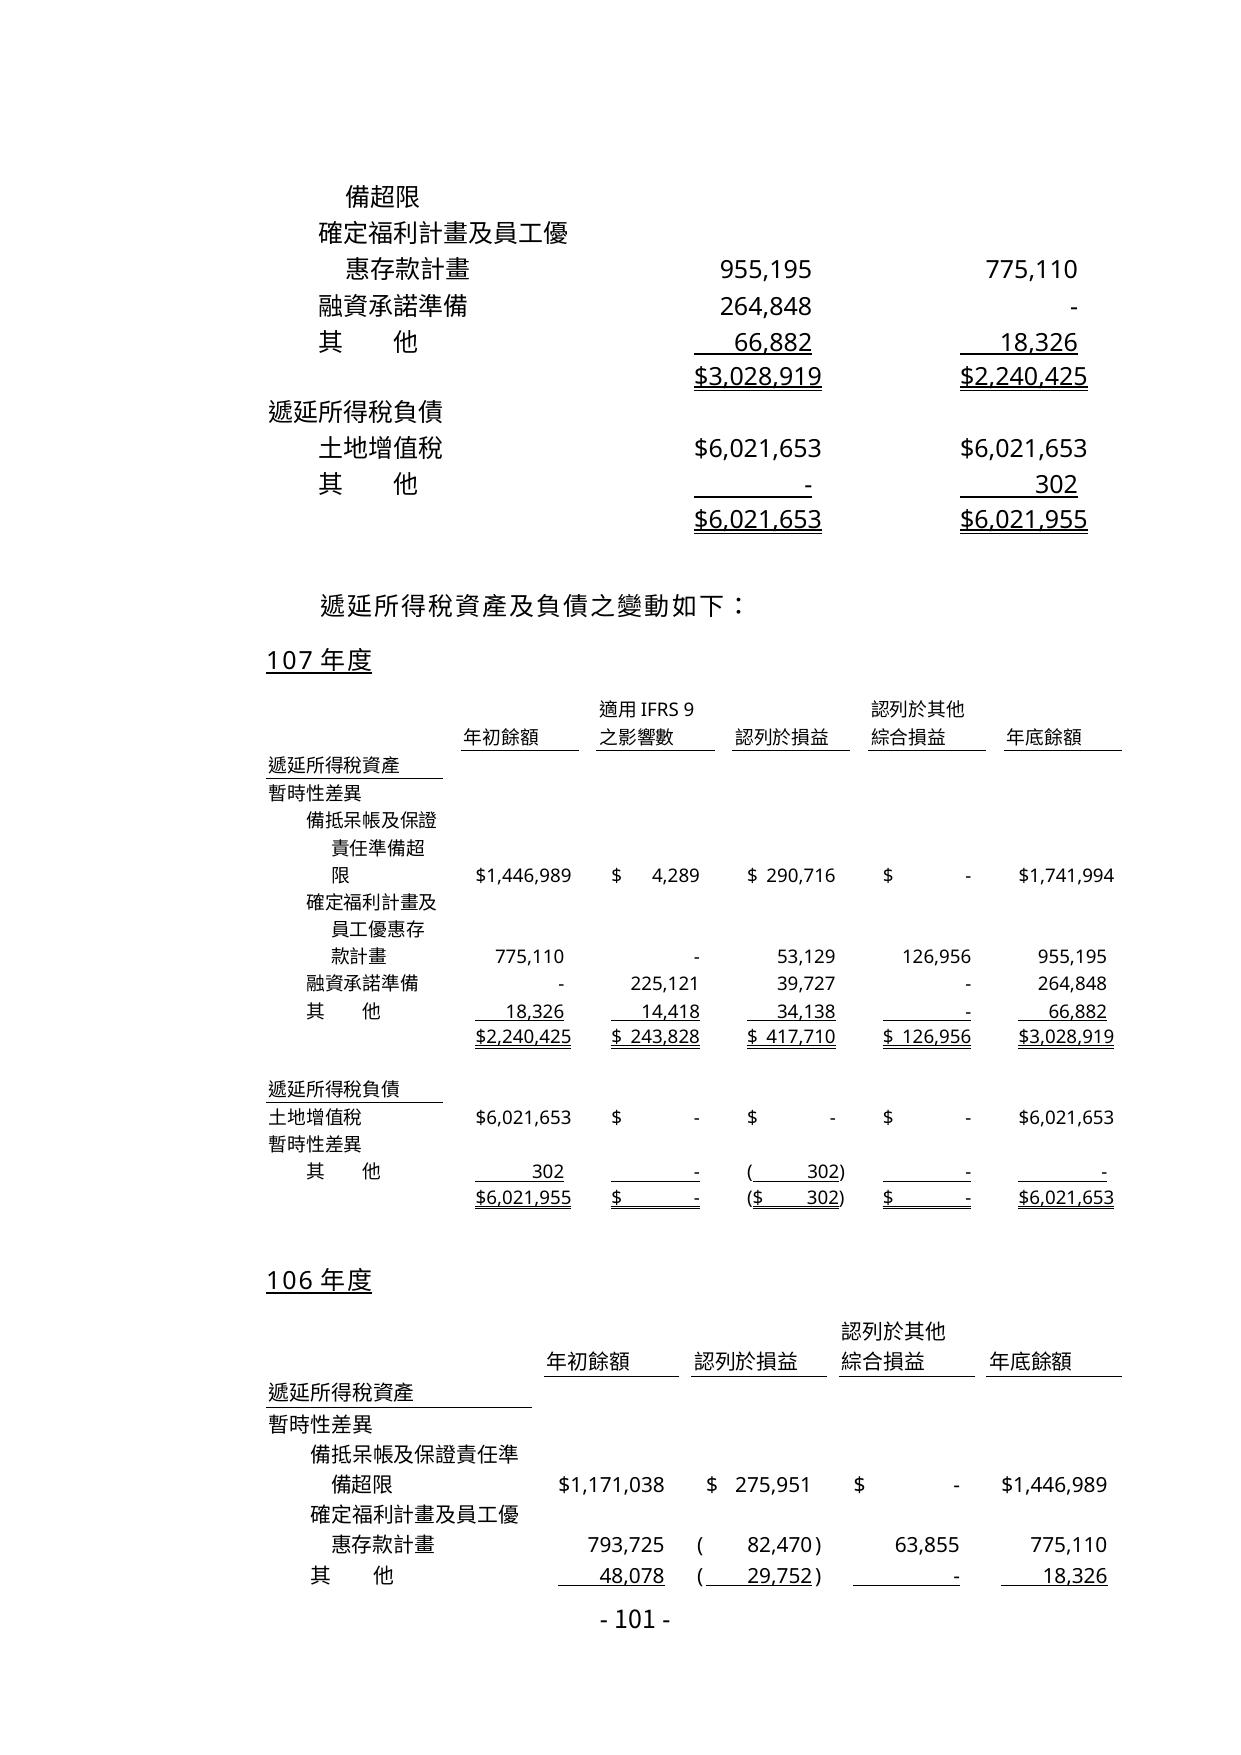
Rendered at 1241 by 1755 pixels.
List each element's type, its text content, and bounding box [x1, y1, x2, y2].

table_cell [443, 1049, 461, 1074]
table_cell $ - [868, 1184, 986, 1210]
table_cell [986, 1102, 1004, 1130]
table_cell [591, 322, 650, 358]
table_cell [715, 1157, 732, 1184]
table_cell 18,326 [986, 1559, 1122, 1589]
table_cell [850, 1075, 868, 1102]
table_header 認列於其他 綜合損益 [839, 1315, 974, 1376]
table_header [679, 1315, 691, 1376]
table_cell [850, 1157, 868, 1184]
table_cell $ 3,028,919 [1004, 1024, 1122, 1049]
table_cell [827, 1376, 839, 1407]
table_cell [591, 501, 650, 535]
table_cell [1004, 778, 1122, 806]
table_cell [732, 751, 850, 778]
table_cell [532, 1376, 543, 1407]
table_cell - [1004, 1157, 1122, 1184]
table_cell [986, 888, 1004, 969]
table_cell $ 2,240,425 [915, 359, 1122, 392]
table_cell 其 他 [266, 1157, 443, 1184]
table_cell [986, 1377, 1122, 1407]
table_header 認列於其他 綜合損益 [868, 695, 986, 749]
table_cell [850, 1130, 868, 1157]
table_cell $ 6,021,653 [1004, 1184, 1122, 1210]
table_cell [986, 1075, 1004, 1102]
table_cell [443, 1184, 461, 1210]
table_cell 39,727 [732, 969, 850, 996]
table_header [443, 695, 461, 749]
table_cell $ 1,741,994 [1004, 806, 1122, 887]
table_cell [679, 1376, 691, 1407]
table_cell 土地增值稅 [266, 429, 591, 465]
table_cell 遞延所得稅負債 [266, 1075, 443, 1102]
table_cell [850, 996, 868, 1023]
table_cell [856, 214, 915, 286]
table_cell - [839, 1559, 974, 1589]
table_cell $ - [596, 1102, 714, 1130]
table_cell [544, 1377, 679, 1407]
table_cell [650, 177, 856, 213]
table_cell ( 29,752 ) [691, 1559, 827, 1589]
table_header 年初餘額 [461, 695, 579, 749]
table_cell 確定福利計畫及員工優惠存款計畫 [266, 1499, 532, 1559]
table_cell 225,121 [596, 969, 714, 996]
table_cell [579, 1049, 596, 1074]
table_cell [596, 751, 714, 778]
table_cell - [868, 996, 986, 1023]
table_cell [732, 1049, 850, 1074]
table_cell $ 4,289 [596, 806, 714, 887]
table_cell [715, 1049, 732, 1074]
table_cell [715, 1102, 732, 1130]
table_cell 264,848 [650, 286, 856, 322]
table_cell $ 290,716 [732, 806, 850, 887]
table_cell [986, 1049, 1004, 1074]
table_cell [986, 806, 1004, 887]
table_cell [579, 888, 596, 969]
table_cell $ 6,021,653 [1004, 1102, 1122, 1130]
table_header [850, 695, 868, 749]
table_cell [827, 1407, 839, 1438]
table_cell 確定福利計畫及員工優惠存款計畫 [266, 214, 591, 286]
table_cell 融資承諾準備 [266, 286, 591, 322]
table_header [579, 695, 596, 749]
table_cell 48,078 [544, 1559, 679, 1589]
table_header 適用IFRS 9之影響數 [596, 695, 714, 749]
table_header [986, 695, 1004, 749]
table_cell [715, 750, 732, 778]
table_cell [443, 1024, 461, 1049]
table_cell $ 6,021,653 [650, 429, 856, 465]
table_cell [868, 1130, 986, 1157]
table_cell [591, 286, 650, 322]
table_cell $ 6,021,653 [915, 429, 1122, 465]
table_cell 793,725 [544, 1499, 679, 1559]
table_cell [732, 1075, 850, 1102]
table_cell [839, 1407, 974, 1438]
table_cell [1004, 1075, 1122, 1102]
table_header [266, 1315, 532, 1376]
table_cell $ 2,240,425 [461, 1024, 579, 1049]
table_cell 302 [915, 465, 1122, 501]
table_cell [868, 778, 986, 806]
table_cell [850, 806, 868, 887]
table_cell - [596, 1157, 714, 1184]
table_cell [579, 1184, 596, 1210]
table_cell $ - [596, 1184, 714, 1210]
table_cell - [596, 888, 714, 969]
table_cell [1004, 751, 1122, 778]
table_cell [868, 1075, 986, 1102]
table_cell 955,195 [1004, 888, 1122, 969]
table_cell $ - [839, 1438, 974, 1498]
table_cell [986, 969, 1004, 996]
table_cell [443, 1102, 461, 1130]
text 106年度 [266, 1261, 1122, 1297]
table_cell [856, 286, 915, 322]
table_cell [443, 806, 461, 887]
table_cell 其 他 [266, 322, 591, 358]
table_cell 其 他 [266, 1559, 532, 1589]
table_cell [715, 1130, 732, 1157]
table_cell [975, 1376, 986, 1407]
table_cell [839, 1377, 974, 1407]
table_cell ( 82,470 ) [691, 1499, 827, 1559]
table_cell 確定福利計畫及員工優惠存款計畫 [266, 888, 443, 969]
table_cell [596, 1049, 714, 1074]
table_cell [591, 214, 650, 286]
table_cell $ 275,951 [691, 1438, 827, 1498]
table_cell [915, 393, 1122, 429]
table_cell - [868, 1157, 986, 1184]
table_cell 18,326 [915, 322, 1122, 358]
table_cell - [461, 969, 579, 996]
table_cell 775,110 [915, 214, 1122, 286]
table_cell [591, 359, 650, 392]
table_cell [850, 1024, 868, 1049]
table_cell 775,110 [986, 1499, 1122, 1559]
table_cell [443, 969, 461, 996]
table_cell [715, 996, 732, 1023]
table_cell $ 417,710 [732, 1024, 850, 1049]
table_cell [856, 177, 915, 213]
table_cell $ 6,021,653 [650, 501, 856, 535]
table_cell [715, 888, 732, 969]
table_cell $ 126,956 [868, 1024, 986, 1049]
table_cell [986, 1024, 1004, 1049]
table_header [532, 1315, 543, 1376]
table_cell 土地增值稅 [266, 1103, 443, 1130]
table_cell [827, 1499, 839, 1559]
table_cell [850, 1184, 868, 1210]
table_cell [715, 1024, 732, 1049]
table_cell 63,855 [839, 1499, 974, 1559]
table_header [266, 695, 443, 749]
table_cell 備抵呆帳及保證責任準備超限 [266, 806, 443, 887]
table_cell [856, 393, 915, 429]
table_cell 備超限 [266, 177, 591, 213]
table_cell [715, 1184, 732, 1210]
table_cell [579, 969, 596, 996]
table_cell [715, 1075, 732, 1102]
table_cell [850, 778, 868, 806]
table_cell $ 3,028,919 [650, 359, 856, 392]
table_cell [868, 1049, 986, 1074]
table_cell [691, 1407, 827, 1438]
table_cell [579, 1102, 596, 1130]
table_cell [732, 1130, 850, 1157]
table_cell [544, 1407, 679, 1438]
table_cell $ 6,021,653 [461, 1102, 579, 1130]
table_cell [266, 359, 591, 392]
table_cell [975, 1559, 986, 1589]
table_cell 775,110 [461, 888, 579, 969]
table_cell [975, 1407, 986, 1438]
table_cell $ - [868, 806, 986, 887]
table_cell 其 他 [266, 996, 443, 1023]
table_cell [532, 1499, 543, 1559]
table_cell [679, 1559, 691, 1589]
table_cell [691, 1377, 827, 1407]
table_cell [579, 1130, 596, 1157]
table_cell [1004, 1130, 1122, 1157]
table_cell [679, 1499, 691, 1559]
table_cell ( 302) [732, 1157, 850, 1184]
table_cell - [650, 465, 856, 501]
table_cell [579, 778, 596, 806]
table_cell [856, 322, 915, 358]
table_cell [856, 501, 915, 535]
table_cell [443, 888, 461, 969]
table_cell [986, 778, 1004, 806]
table_cell [443, 778, 461, 806]
table_cell 備抵呆帳及保證責任準備超限 [266, 1438, 532, 1498]
table_cell $ 1,446,989 [986, 1438, 1122, 1498]
table_cell [827, 1559, 839, 1589]
table_cell [579, 1075, 596, 1102]
table_header [715, 695, 732, 749]
table_header 年初餘額 [544, 1315, 679, 1376]
table_cell [856, 465, 915, 501]
table_cell [1004, 1049, 1122, 1074]
table_cell [443, 1130, 461, 1157]
table_cell [715, 806, 732, 887]
table_cell $ 6,021,955 [461, 1184, 579, 1210]
table_cell $ 243,828 [596, 1024, 714, 1049]
table_cell 暫時性差異 [266, 779, 443, 806]
table_cell [679, 1407, 691, 1438]
table_cell $ 1,446,989 [461, 806, 579, 887]
table_cell [579, 996, 596, 1023]
table_header 年底餘額 [1004, 695, 1122, 749]
table_cell [443, 750, 461, 778]
table_cell $ - [868, 1102, 986, 1130]
table_cell [461, 1049, 579, 1074]
table_cell [591, 465, 650, 501]
table_cell [461, 1075, 579, 1102]
table_cell [986, 1157, 1004, 1184]
table_cell 955,195 [650, 214, 856, 286]
table_cell [850, 750, 868, 778]
table_cell [856, 429, 915, 465]
table_cell 暫時性差異 [266, 1408, 532, 1438]
table_cell [461, 751, 579, 778]
table_cell 14,418 [596, 996, 714, 1023]
table_cell 66,882 [1004, 996, 1122, 1023]
table_cell [850, 1102, 868, 1130]
table_cell 66,882 [650, 322, 856, 358]
table_cell [579, 750, 596, 778]
table_cell [579, 1024, 596, 1049]
table_cell [850, 888, 868, 969]
table_cell [868, 751, 986, 778]
table_cell - [915, 286, 1122, 322]
table_cell [679, 1438, 691, 1498]
table_cell [532, 1407, 543, 1438]
table_header 認列於損益 [732, 695, 850, 749]
table_cell 302 [461, 1157, 579, 1184]
table_cell [715, 969, 732, 996]
table_cell [461, 778, 579, 806]
table_cell 126,956 [868, 888, 986, 969]
table_header [827, 1315, 839, 1376]
table_cell 其 他 [266, 465, 591, 501]
table_cell [532, 1559, 543, 1589]
table_cell [986, 996, 1004, 1023]
table_cell $ - [732, 1102, 850, 1130]
table_cell [715, 778, 732, 806]
table_cell 53,129 [732, 888, 850, 969]
table_cell 融資承諾準備 [266, 969, 443, 996]
table_cell [850, 1049, 868, 1074]
table_cell [591, 429, 650, 465]
table_cell [443, 1157, 461, 1184]
table_cell [650, 393, 856, 429]
table_cell [975, 1499, 986, 1559]
table_cell [986, 750, 1004, 778]
table_cell [461, 1130, 579, 1157]
table_header 認列於損益 [691, 1315, 827, 1376]
table_cell [443, 1075, 461, 1102]
table_cell [596, 778, 714, 806]
table_cell $ 6,021,955 [915, 501, 1122, 535]
table_cell [986, 1184, 1004, 1210]
table_cell [266, 1049, 443, 1074]
table_cell [732, 778, 850, 806]
table_cell [596, 1130, 714, 1157]
table_cell 遞延所得稅資產 [266, 1376, 532, 1407]
table_cell [591, 177, 650, 213]
table_cell 暫時性差異 [266, 1130, 443, 1157]
table_cell [975, 1438, 986, 1498]
table_cell $ 1,171,038 [544, 1438, 679, 1498]
table_cell - [868, 969, 986, 996]
table_cell ($ 302) [732, 1184, 850, 1210]
table_cell [856, 359, 915, 392]
table_cell [443, 996, 461, 1023]
table_cell 264,848 [1004, 969, 1122, 996]
table_cell [915, 177, 1122, 213]
text 107年度 [266, 641, 1122, 677]
table_cell [532, 1438, 543, 1498]
table_cell [266, 1184, 443, 1210]
table_header 年底餘額 [986, 1315, 1122, 1376]
table_cell 34,138 [732, 996, 850, 1023]
table_cell [850, 969, 868, 996]
text 遞延所得稅資產及負債之變動如下： [266, 586, 1122, 623]
table_cell [579, 806, 596, 887]
table_cell [827, 1438, 839, 1498]
table_cell [986, 1407, 1122, 1438]
table_cell [596, 1075, 714, 1102]
table_cell [266, 501, 591, 535]
table_cell 18,326 [461, 996, 579, 1023]
table_cell [579, 1157, 596, 1184]
table_cell 遞延所得稅資產 [266, 750, 443, 778]
table_cell [986, 1130, 1004, 1157]
table_header [975, 1315, 986, 1376]
table_cell [591, 393, 650, 429]
table_cell 遞延所得稅負債 [266, 393, 591, 429]
table_cell [266, 1024, 443, 1049]
